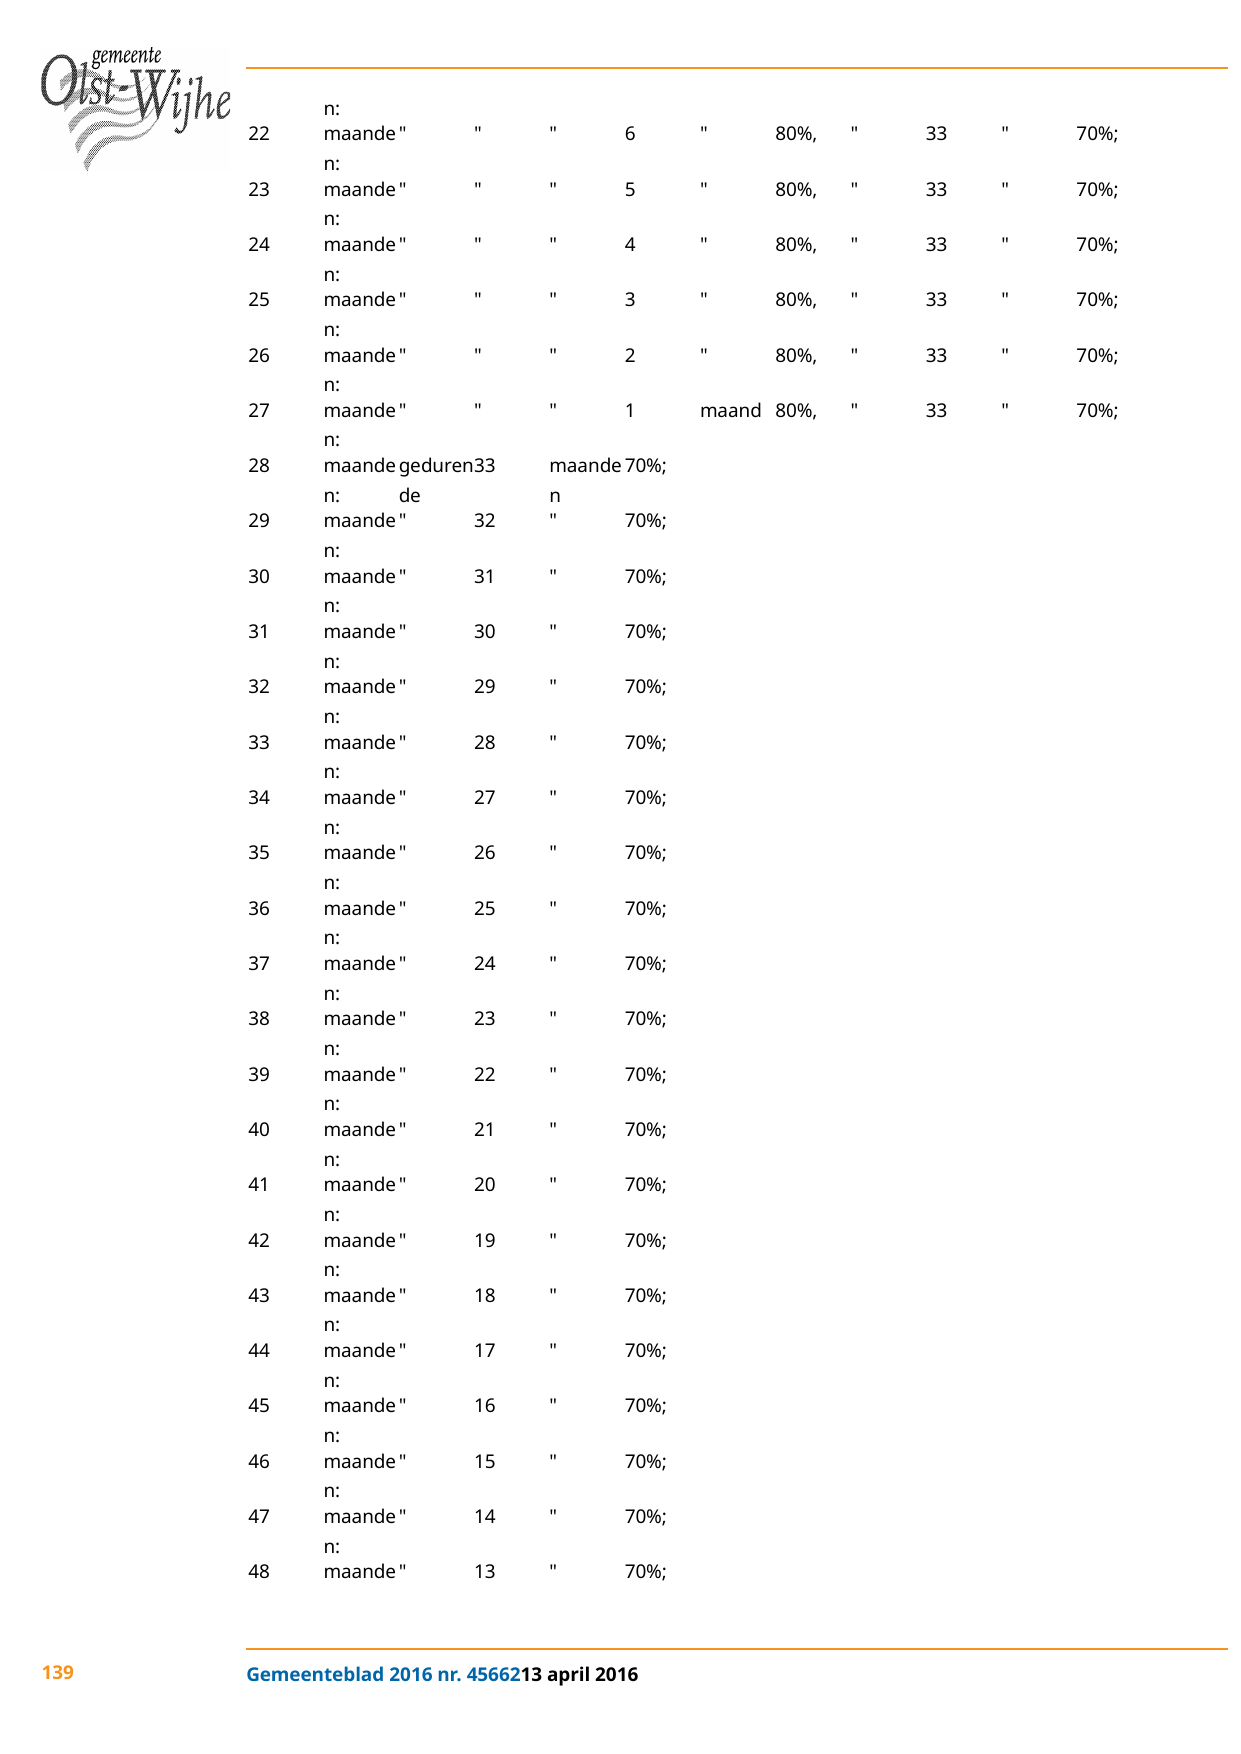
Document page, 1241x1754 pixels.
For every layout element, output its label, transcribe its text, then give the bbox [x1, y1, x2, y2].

table_cell [1076, 784, 1152, 839]
table_cell " [549, 1448, 624, 1503]
table_cell [926, 618, 1001, 674]
table_cell " [1001, 176, 1076, 231]
table_cell " [474, 231, 549, 286]
table_cell [775, 1116, 850, 1171]
table_cell " [399, 1006, 474, 1061]
table_cell [700, 1006, 775, 1061]
table_cell " [399, 176, 474, 231]
table_cell [1076, 1006, 1152, 1061]
table_cell 80%, [775, 286, 850, 342]
table_cell [775, 729, 850, 784]
table_cell " [549, 1006, 624, 1061]
table_cell 47 [248, 1503, 323, 1559]
table_cell " [549, 729, 624, 784]
picture [41, 47, 231, 172]
table_cell [926, 784, 1001, 839]
table_cell 20 [474, 1171, 549, 1227]
table_cell 80%, [775, 176, 850, 231]
table_cell " [549, 1227, 624, 1282]
table_cell [926, 1559, 1001, 1584]
table_cell [775, 618, 850, 674]
table_cell [1076, 1559, 1152, 1584]
table_cell " [1001, 121, 1076, 176]
table_cell 27 [248, 397, 323, 452]
table_cell [1001, 1448, 1076, 1503]
table_cell maanden: [323, 1448, 398, 1503]
table_cell [1076, 453, 1152, 508]
table_cell " [399, 286, 474, 342]
table_cell 70%; [625, 895, 700, 950]
table_cell [926, 1006, 1001, 1061]
table_cell " [549, 286, 624, 342]
table_cell [700, 1171, 775, 1227]
table_cell [850, 563, 926, 618]
table_cell [775, 453, 850, 508]
table_cell [1001, 1061, 1076, 1116]
table_cell [926, 1116, 1001, 1171]
table_cell 30 [474, 618, 549, 674]
table_cell 48 [248, 1559, 323, 1584]
table_cell " [549, 397, 624, 452]
table_cell " [1001, 342, 1076, 397]
table_cell [700, 1227, 775, 1282]
table_cell 14 [474, 1503, 549, 1559]
table_cell " [399, 1338, 474, 1393]
table_cell [700, 1393, 775, 1448]
table_cell " [549, 674, 624, 729]
table_cell " [549, 508, 624, 563]
table_cell [700, 563, 775, 618]
table_cell [1001, 563, 1076, 618]
table_cell maanden: [323, 453, 398, 508]
table_cell 70%; [625, 784, 700, 839]
table_cell maanden: [323, 1282, 398, 1337]
table_cell 31 [248, 618, 323, 674]
table_cell maanden: [323, 397, 398, 452]
table_cell [474, 95, 549, 121]
table_cell 1 [625, 397, 700, 452]
table_cell 16 [474, 1393, 549, 1448]
table_cell [700, 1282, 775, 1337]
table_cell 13 [474, 1559, 549, 1584]
table_cell [850, 1282, 926, 1337]
table_cell maande [323, 1559, 398, 1584]
table_cell [700, 1503, 775, 1559]
table_cell [926, 508, 1001, 563]
table_cell [1001, 1559, 1076, 1584]
table_cell [926, 95, 1001, 121]
table_cell 70%; [625, 1061, 700, 1116]
table_cell [700, 784, 775, 839]
table_cell 70%; [625, 453, 700, 508]
table_cell [850, 1061, 926, 1116]
table_cell 2 [625, 342, 700, 397]
table_cell [926, 840, 1001, 895]
table_cell 6 [625, 121, 700, 176]
table_cell " [399, 840, 474, 895]
table_cell [700, 950, 775, 1006]
table_cell [1076, 840, 1152, 895]
table_cell " [549, 1116, 624, 1171]
table_cell maanden: [323, 895, 398, 950]
table_cell [775, 1171, 850, 1227]
table_cell " [700, 121, 775, 176]
table_cell 46 [248, 1448, 323, 1503]
table_cell 70%; [1076, 342, 1152, 397]
table_cell 70%; [625, 1171, 700, 1227]
table_cell maanden: [323, 231, 398, 286]
table_cell " [700, 286, 775, 342]
table_cell 28 [474, 729, 549, 784]
table_cell [850, 1503, 926, 1559]
table_cell 36 [248, 895, 323, 950]
table_cell 70%; [1076, 231, 1152, 286]
table_cell " [399, 342, 474, 397]
table_cell [700, 95, 775, 121]
table_cell [926, 1338, 1001, 1393]
table_cell 27 [474, 784, 549, 839]
table_cell maanden: [323, 1393, 398, 1448]
table_cell 15 [474, 1448, 549, 1503]
table_cell " [399, 1227, 474, 1282]
table_cell " [399, 674, 474, 729]
table_cell 29 [474, 674, 549, 729]
table_cell " [549, 784, 624, 839]
table_cell maanden: [323, 1227, 398, 1282]
table_cell maanden: [323, 563, 398, 618]
table_cell [775, 950, 850, 1006]
table_cell [1076, 1338, 1152, 1393]
table_cell 22 [474, 1061, 549, 1116]
table_cell 70%; [625, 1006, 700, 1061]
table_cell maanden: [323, 1338, 398, 1393]
table_cell " [549, 563, 624, 618]
table_cell maanden: [323, 784, 398, 839]
table_cell 70%; [625, 950, 700, 1006]
table_cell " [700, 231, 775, 286]
table_cell 34 [248, 784, 323, 839]
table_cell [1001, 508, 1076, 563]
table_cell 70%; [625, 674, 700, 729]
table_cell 35 [248, 840, 323, 895]
table_cell [1076, 950, 1152, 1006]
table_cell " [399, 729, 474, 784]
table_cell maanden: [323, 121, 398, 176]
table_cell " [549, 1503, 624, 1559]
table_cell [775, 1061, 850, 1116]
table_cell [1001, 674, 1076, 729]
table_cell maanden: [323, 1116, 398, 1171]
table_cell [926, 1448, 1001, 1503]
table_cell " [399, 1393, 474, 1448]
table_cell [549, 95, 624, 121]
table_cell " [850, 397, 926, 452]
table_cell maanden: [323, 286, 398, 342]
table_cell " [549, 618, 624, 674]
table_cell [926, 1061, 1001, 1116]
table_cell 33 [248, 729, 323, 784]
table_cell 37 [248, 950, 323, 1006]
table_cell [700, 840, 775, 895]
table_cell 23 [474, 1006, 549, 1061]
table_cell " [399, 1503, 474, 1559]
table_cell [1076, 618, 1152, 674]
table_cell [775, 1227, 850, 1282]
table_cell [850, 1338, 926, 1393]
table_cell [1001, 950, 1076, 1006]
table_cell " [399, 508, 474, 563]
table_cell " [399, 1116, 474, 1171]
table_cell " [474, 286, 549, 342]
table_cell maanden: [323, 176, 398, 231]
table_cell 70%; [625, 1338, 700, 1393]
table_cell [1076, 1171, 1152, 1227]
table_cell 70%; [625, 729, 700, 784]
table_cell 70%; [625, 840, 700, 895]
table_cell 22 [248, 121, 323, 176]
table_cell " [549, 1282, 624, 1337]
table_cell 41 [248, 1171, 323, 1227]
table_cell 70%; [625, 1116, 700, 1171]
table_cell [700, 1448, 775, 1503]
table_cell 28 [248, 453, 323, 508]
table_cell 30 [248, 563, 323, 618]
table_cell 44 [248, 1338, 323, 1393]
table_cell [1001, 453, 1076, 508]
table_cell [926, 729, 1001, 784]
table_cell " [399, 950, 474, 1006]
table_cell 33 [926, 342, 1001, 397]
table_cell [926, 1227, 1001, 1282]
table_cell 42 [248, 1227, 323, 1282]
table_cell [850, 840, 926, 895]
table_cell [775, 1006, 850, 1061]
table_cell " [399, 1559, 474, 1584]
table_cell [1001, 729, 1076, 784]
table_cell [1001, 840, 1076, 895]
table_cell 33 [926, 231, 1001, 286]
table_cell [1076, 1227, 1152, 1282]
table_cell [1076, 1448, 1152, 1503]
table_cell " [399, 1448, 474, 1503]
table_cell [775, 1559, 850, 1584]
table_cell [850, 508, 926, 563]
table_cell [850, 895, 926, 950]
table_cell [775, 840, 850, 895]
table_cell 17 [474, 1338, 549, 1393]
table_cell [700, 1116, 775, 1171]
table_cell 25 [474, 895, 549, 950]
table_cell [248, 95, 323, 121]
table_cell [1001, 1006, 1076, 1061]
table_cell maanden [549, 453, 624, 508]
table_cell gedurende [399, 453, 474, 508]
table_cell [1076, 1282, 1152, 1337]
table_cell [926, 563, 1001, 618]
table_cell maanden: [323, 1006, 398, 1061]
table_cell [1001, 95, 1076, 121]
table_cell 80%, [775, 342, 850, 397]
table_cell [775, 1393, 850, 1448]
table_cell [850, 95, 926, 121]
table_cell " [474, 121, 549, 176]
table_cell 33 [926, 176, 1001, 231]
table_cell " [700, 176, 775, 231]
table_cell " [399, 1061, 474, 1116]
table_cell 3 [625, 286, 700, 342]
table_cell 70%; [625, 508, 700, 563]
table_cell " [399, 231, 474, 286]
table_cell [850, 729, 926, 784]
table_cell maanden: [323, 840, 398, 895]
table_cell [926, 1503, 1001, 1559]
table_cell 40 [248, 1116, 323, 1171]
table_cell 70%; [1076, 121, 1152, 176]
table_cell 24 [474, 950, 549, 1006]
table_cell [700, 895, 775, 950]
table_cell [700, 1559, 775, 1584]
table_cell [1001, 1282, 1076, 1337]
table_cell [850, 1559, 926, 1584]
table_cell 31 [474, 563, 549, 618]
table_cell 33 [926, 397, 1001, 452]
table_cell [1076, 1061, 1152, 1116]
table_cell [850, 1006, 926, 1061]
table_cell [850, 950, 926, 1006]
table_cell 24 [248, 231, 323, 286]
table_cell 80%, [775, 231, 850, 286]
table_cell [850, 453, 926, 508]
table_cell maanden: [323, 729, 398, 784]
table_cell maand [700, 397, 775, 452]
table_cell [1076, 508, 1152, 563]
table_cell [1076, 95, 1152, 121]
table_cell [1001, 1227, 1076, 1282]
table_cell " [474, 397, 549, 452]
table_cell [850, 1116, 926, 1171]
table_cell 32 [248, 674, 323, 729]
table_cell " [549, 176, 624, 231]
table_cell [850, 1448, 926, 1503]
table_cell " [549, 342, 624, 397]
table_cell " [1001, 231, 1076, 286]
table_cell 70%; [625, 618, 700, 674]
table_cell [775, 1282, 850, 1337]
table_cell [1076, 1503, 1152, 1559]
table_cell [775, 895, 850, 950]
table_cell 29 [248, 508, 323, 563]
table_cell n: [323, 95, 398, 121]
table_cell maanden: [323, 508, 398, 563]
table_cell " [549, 1171, 624, 1227]
table_cell 33 [926, 121, 1001, 176]
table_cell 18 [474, 1282, 549, 1337]
table_cell 80%, [775, 397, 850, 452]
table_cell [775, 508, 850, 563]
table_cell " [850, 231, 926, 286]
table_cell [926, 1282, 1001, 1337]
table_cell [700, 674, 775, 729]
table_cell " [399, 397, 474, 452]
table_cell " [549, 231, 624, 286]
table_cell 33 [474, 453, 549, 508]
table_cell 70%; [1076, 286, 1152, 342]
table_cell [700, 729, 775, 784]
table_cell [700, 453, 775, 508]
table_cell " [549, 950, 624, 1006]
table_cell [775, 784, 850, 839]
table_cell 70%; [625, 1559, 700, 1584]
table_cell " [399, 895, 474, 950]
table_cell [926, 895, 1001, 950]
table_cell [1001, 895, 1076, 950]
table_cell 70%; [625, 1227, 700, 1282]
table_cell [926, 950, 1001, 1006]
table_cell " [1001, 286, 1076, 342]
table_cell [1076, 1393, 1152, 1448]
table_cell " [399, 563, 474, 618]
table_cell [1001, 1393, 1076, 1448]
table_cell 70%; [625, 1393, 700, 1448]
table_cell [399, 95, 474, 121]
table_cell [926, 1171, 1001, 1227]
table_cell 70%; [625, 563, 700, 618]
table_cell " [474, 342, 549, 397]
table_cell [1001, 618, 1076, 674]
table_cell 70%; [1076, 397, 1152, 452]
table_cell " [399, 121, 474, 176]
table_cell [1076, 895, 1152, 950]
table_cell 45 [248, 1393, 323, 1448]
table_cell [1001, 784, 1076, 839]
table_cell [1001, 1171, 1076, 1227]
table_cell [700, 1338, 775, 1393]
table_cell [926, 453, 1001, 508]
table_cell maanden: [323, 674, 398, 729]
table_cell " [549, 1061, 624, 1116]
table_cell 32 [474, 508, 549, 563]
table_cell 70%; [1076, 176, 1152, 231]
table_cell 70%; [625, 1448, 700, 1503]
table_cell 80%, [775, 121, 850, 176]
table_cell " [1001, 397, 1076, 452]
table_cell [700, 1061, 775, 1116]
table_cell maanden: [323, 1171, 398, 1227]
table_cell [1076, 729, 1152, 784]
table_cell 70%; [625, 1282, 700, 1337]
table_cell [625, 95, 700, 121]
table_cell [1001, 1338, 1076, 1393]
table_cell [1076, 1116, 1152, 1171]
table_cell 21 [474, 1116, 549, 1171]
table_cell " [549, 1338, 624, 1393]
table_cell [775, 1448, 850, 1503]
table_cell [850, 784, 926, 839]
table_cell 5 [625, 176, 700, 231]
table_cell 26 [474, 840, 549, 895]
table_cell 38 [248, 1006, 323, 1061]
table_cell [1001, 1116, 1076, 1171]
table_cell " [850, 286, 926, 342]
table_cell [850, 618, 926, 674]
table_cell [700, 618, 775, 674]
table_cell [1076, 563, 1152, 618]
table_cell [775, 1338, 850, 1393]
table_cell 33 [926, 286, 1001, 342]
table_cell [926, 1393, 1001, 1448]
table_cell " [549, 121, 624, 176]
table_cell 39 [248, 1061, 323, 1116]
table_cell " [549, 1393, 624, 1448]
table_cell maanden: [323, 1061, 398, 1116]
table_cell " [399, 1171, 474, 1227]
table_cell " [549, 1559, 624, 1584]
table_cell maanden: [323, 618, 398, 674]
table_cell 23 [248, 176, 323, 231]
table_cell " [399, 1282, 474, 1337]
table_cell [850, 1227, 926, 1282]
table_cell [775, 563, 850, 618]
table_cell 4 [625, 231, 700, 286]
table_cell maanden: [323, 1503, 398, 1559]
table_cell " [700, 342, 775, 397]
table_cell [775, 95, 850, 121]
table_cell " [399, 784, 474, 839]
table_cell 25 [248, 286, 323, 342]
table_cell [775, 1503, 850, 1559]
table_cell " [549, 840, 624, 895]
table_cell " [850, 121, 926, 176]
table_cell [700, 508, 775, 563]
table_cell [1076, 674, 1152, 729]
table_cell " [549, 895, 624, 950]
table_cell [775, 674, 850, 729]
table_cell [850, 674, 926, 729]
table_cell [1001, 1503, 1076, 1559]
table_cell [926, 674, 1001, 729]
table_cell 26 [248, 342, 323, 397]
table_cell " [850, 176, 926, 231]
table_cell 43 [248, 1282, 323, 1337]
table_cell [850, 1393, 926, 1448]
table_cell maanden: [323, 342, 398, 397]
table_cell 70%; [625, 1503, 700, 1559]
table_cell maanden: [323, 950, 398, 1006]
table_cell " [399, 618, 474, 674]
table_cell 19 [474, 1227, 549, 1282]
table_cell " [850, 342, 926, 397]
table_cell " [474, 176, 549, 231]
table_cell [850, 1171, 926, 1227]
